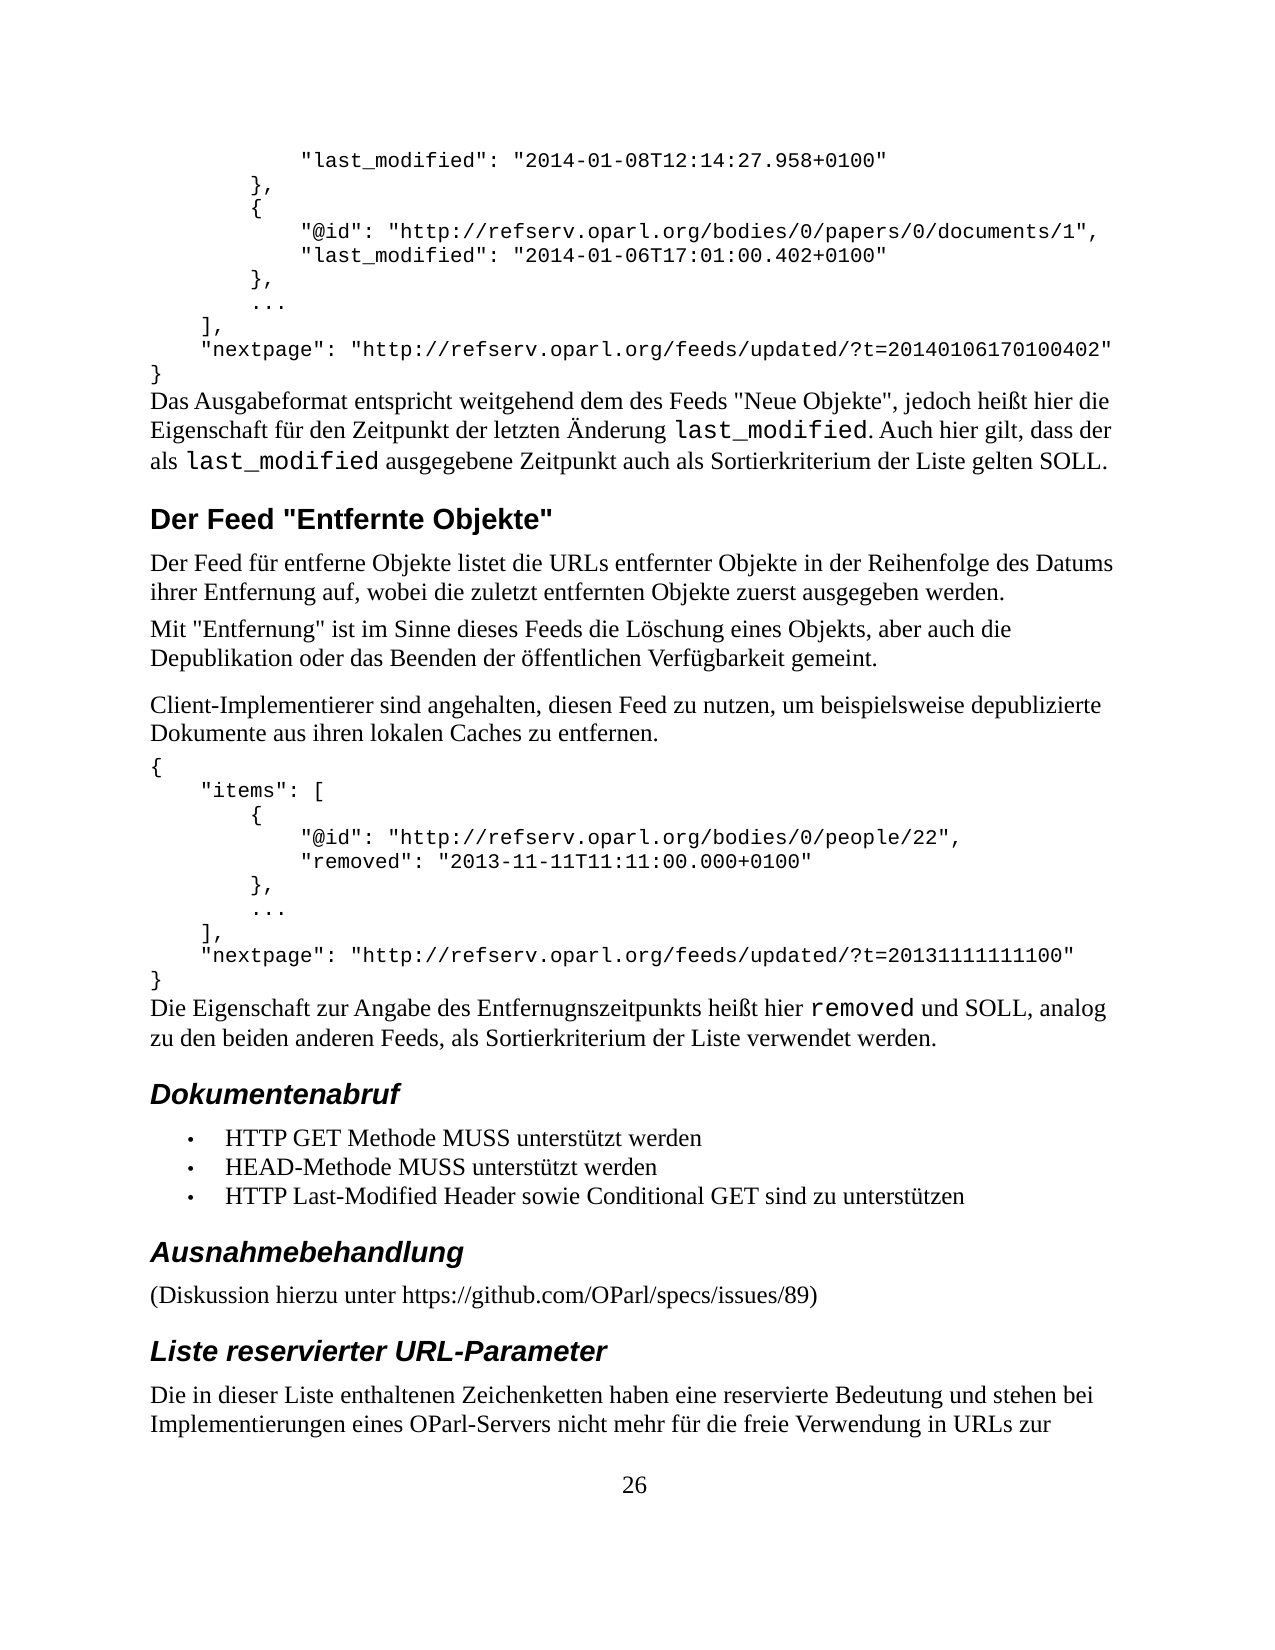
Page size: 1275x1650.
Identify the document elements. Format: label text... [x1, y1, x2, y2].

text ], [150, 316, 1125, 339]
subtitle Liste reservierter URL-Parameter [150, 1334, 1125, 1368]
text ... [150, 898, 1125, 922]
subtitle Der Feed "Entfernte Objekte" [150, 502, 1125, 535]
text "@id": "http://refserv.oparl.org/bodies/0/papers/0/documents/1", [150, 221, 1125, 244]
text "last_modified": "2014-01-06T17:01:00.402+0100" [150, 244, 1125, 268]
text { [150, 756, 1125, 780]
text "@id": "http://refserv.oparl.org/bodies/0/people/22", [150, 827, 1125, 851]
text ... [150, 292, 1125, 316]
text "nextpage": "http://refserv.oparl.org/feeds/updated/?t=20131111111100" [150, 945, 1125, 969]
subtitle Ausnahmebehandlung [150, 1234, 1125, 1268]
text { [150, 197, 1125, 221]
text } [150, 363, 1125, 386]
text Mit "Entfernung" ist im Sinne dieses Feeds die Löschung eines Objekts, aber auch die Depublikation oder das Beenden der öffentlichen Verfügbarkeit gemeint. [150, 614, 1125, 672]
text Client-Implementierer sind angehalten, diesen Feed zu nutzen, um beispielsweise depublizierte Dokumente aus ihren lokalen Caches zu entfernen. [150, 690, 1125, 747]
text "last_modified": "2014-01-08T12:14:27.958+0100" [150, 150, 1125, 174]
text } [150, 969, 1125, 993]
text }, [150, 268, 1125, 292]
text }, [150, 874, 1125, 898]
list HTTP GET Methode MUSS unterstützt werden [187, 1123, 1125, 1152]
text { [150, 803, 1125, 827]
text Das Ausgabeformat entspricht weitgehend dem des Feeds "Neue Objekte", jedoch heißt hier die Eigenschaft für den Zeitpunkt der letzten Änderung last_modified. Auch hier gilt, dass der als last_modified ausgegebene Zeitpunkt auch als Sortierkriterium der Liste gelten SOLL. [150, 386, 1125, 477]
text Die Eigenschaft zur Angabe des Entfernugnszeitpunkts heißt hier removed und SOLL, analog zu den beiden anderen Feeds, als Sortierkriterium der Liste verwendet werden. [150, 993, 1125, 1052]
text "items": [ [150, 780, 1125, 803]
list HEAD-Methode MUSS unterstützt werden [187, 1152, 1125, 1181]
text Der Feed für entferne Objekte listet die URLs entfernter Objekte in der Reihenfolge des Datums ihrer Entfernung auf, wobei die zuletzt entfernten Objekte zuerst ausgegeben werden. [150, 548, 1125, 605]
text Die in dieser Liste enthaltenen Zeichenketten haben eine reservierte Bedeutung und stehen bei Implementierungen eines OParl-Servers nicht mehr für die freie Verwendung in URLs zur [150, 1380, 1125, 1438]
text "removed": "2013-11-11T11:11:00.000+0100" [150, 851, 1125, 874]
text (Diskussion hierzu unter https://github.com/OParl/specs/issues/89) [150, 1281, 1125, 1309]
text ], [150, 922, 1125, 945]
subtitle Dokumentenabruf [150, 1077, 1125, 1111]
list HTTP Last-Modified Header sowie Conditional GET sind zu unterstützen [187, 1181, 1125, 1209]
text "nextpage": "http://refserv.oparl.org/feeds/updated/?t=20140106170100402" [150, 339, 1125, 363]
text }, [150, 174, 1125, 197]
